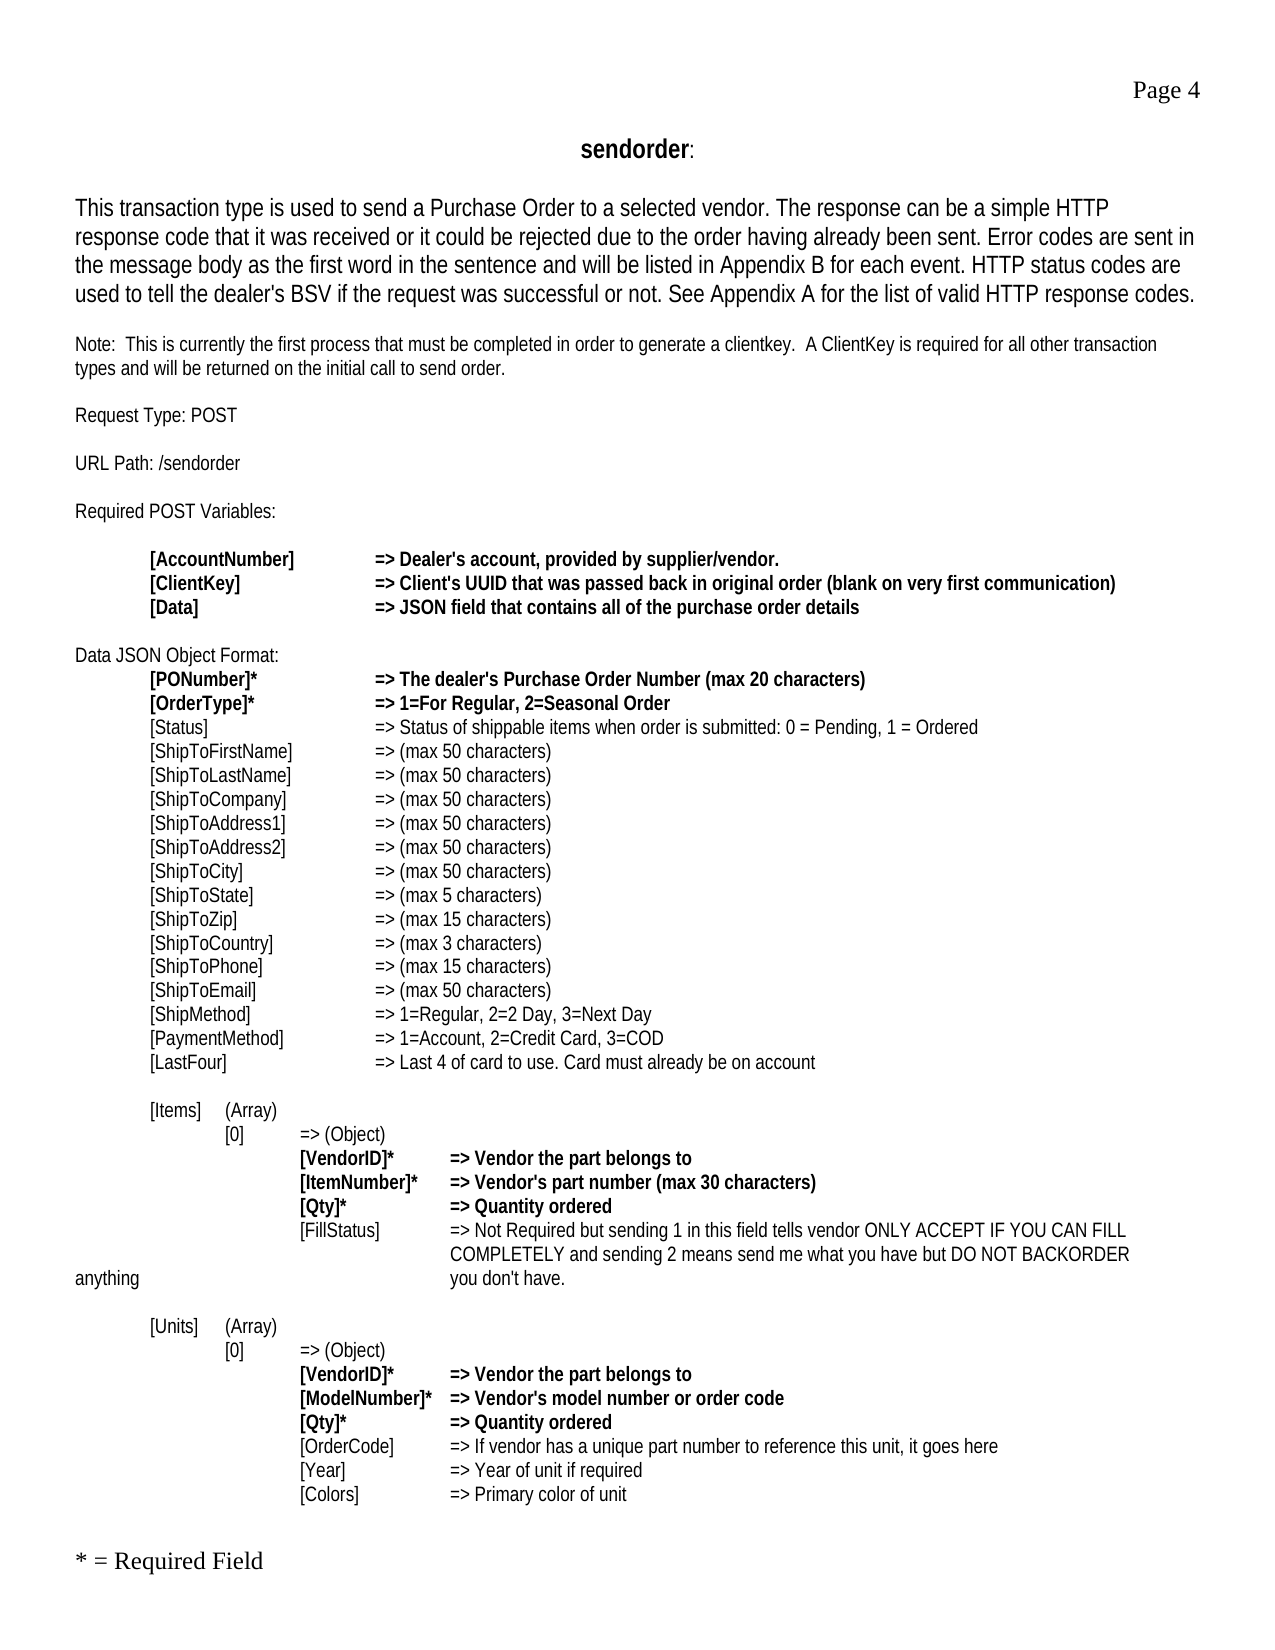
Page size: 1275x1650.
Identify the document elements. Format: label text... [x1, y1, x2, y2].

text [Colors] => Primary color of unit [75, 1481, 1200, 1505]
text [Qty]* => Quantity ordered [75, 1409, 1200, 1433]
text Data JSON Object Format: [75, 643, 1200, 667]
text [Qty]* => Quantity ordered [75, 1194, 1200, 1218]
text [ShipToCountry] => (max 3 characters) [75, 930, 1200, 954]
text [Status] => Status of shippable items when order is submitted: 0 = Pending, 1 = Ordered [75, 715, 1200, 739]
text Request Type: POST [75, 403, 1200, 427]
text This transaction type is used to send a Purchase Order to a selected vendor. The response can be a simple HTTP response code that it was received or it could be rejected due to the order having already been sent. Error codes are sent in the message body as the first word in the sentence and will be listed in Appendix B for each event. HTTP status codes are used to tell the dealer's BSV if the request was successful or not. See Appendix A for the list of valid HTTP response codes. [75, 193, 1200, 307]
text [0] => (Object) [75, 1122, 1200, 1146]
text [VendorID]* => Vendor the part belongs to [75, 1146, 1200, 1170]
text [0] => (Object) [75, 1338, 1200, 1362]
text [Units] (Array) [75, 1314, 1200, 1338]
text [OrderType]* => 1=For Regular, 2=Seasonal Order [75, 691, 1200, 715]
text [ShipToCity] => (max 50 characters) [75, 858, 1200, 882]
text [OrderCode] => If vendor has a unique part number to reference this unit, it goes here [75, 1433, 1200, 1457]
text URL Path: /sendorder [75, 451, 1200, 475]
text [ItemNumber]* => Vendor's part number (max 30 characters) [75, 1170, 1200, 1194]
text [ShipToLastName] => (max 50 characters) [75, 763, 1200, 787]
text [Year] => Year of unit if required [75, 1457, 1200, 1481]
text [ShipToFirstName] => (max 50 characters) [75, 739, 1200, 763]
text [AccountNumber] => Dealer's account, provided by supplier/vendor. [75, 547, 1200, 571]
text [Items] (Array) [75, 1098, 1200, 1122]
text [ShipToAddress2] => (max 50 characters) [75, 834, 1200, 858]
text [ShipMethod] => 1=Regular, 2=2 Day, 3=Next Day [75, 1002, 1200, 1026]
text [FillStatus] => Not Required but sending 1 in this field tells vendor ONLY ACCEPT IF YOU CAN FILL COMPLETELY and sending 2 means send me what you have but DO NOT BACKORDER anything you don't have. [75, 1218, 1200, 1290]
text [ShipToZip] => (max 15 characters) [75, 906, 1200, 930]
text [PaymentMethod] => 1=Account, 2=Credit Card, 3=COD [75, 1026, 1200, 1050]
text [ClientKey] => Client's UUID that was passed back in original order (blank on very first communication) [75, 571, 1200, 595]
text Required POST Variables: [75, 499, 1200, 523]
text [ShipToPhone] => (max 15 characters) [75, 954, 1200, 978]
text [ModelNumber]* => Vendor's model number or order code [75, 1386, 1200, 1409]
text [PONumber]* => The dealer's Purchase Order Number (max 20 characters) [75, 667, 1200, 691]
text Note: This is currently the first process that must be completed in order to generate a clientkey. A ClientKey is required for all other transaction types and will be returned on the initial call to send order. [75, 331, 1200, 379]
text sendorder: [75, 133, 1200, 164]
text [LastFour] => Last 4 of card to use. Card must already be on account [75, 1050, 1200, 1074]
text [Data] => JSON field that contains all of the purchase order details [75, 595, 1200, 619]
text [VendorID]* => Vendor the part belongs to [75, 1362, 1200, 1386]
text [ShipToState] => (max 5 characters) [75, 882, 1200, 906]
text [ShipToEmail] => (max 50 characters) [75, 978, 1200, 1002]
text [ShipToAddress1] => (max 50 characters) [75, 811, 1200, 834]
text [ShipToCompany] => (max 50 characters) [75, 787, 1200, 811]
